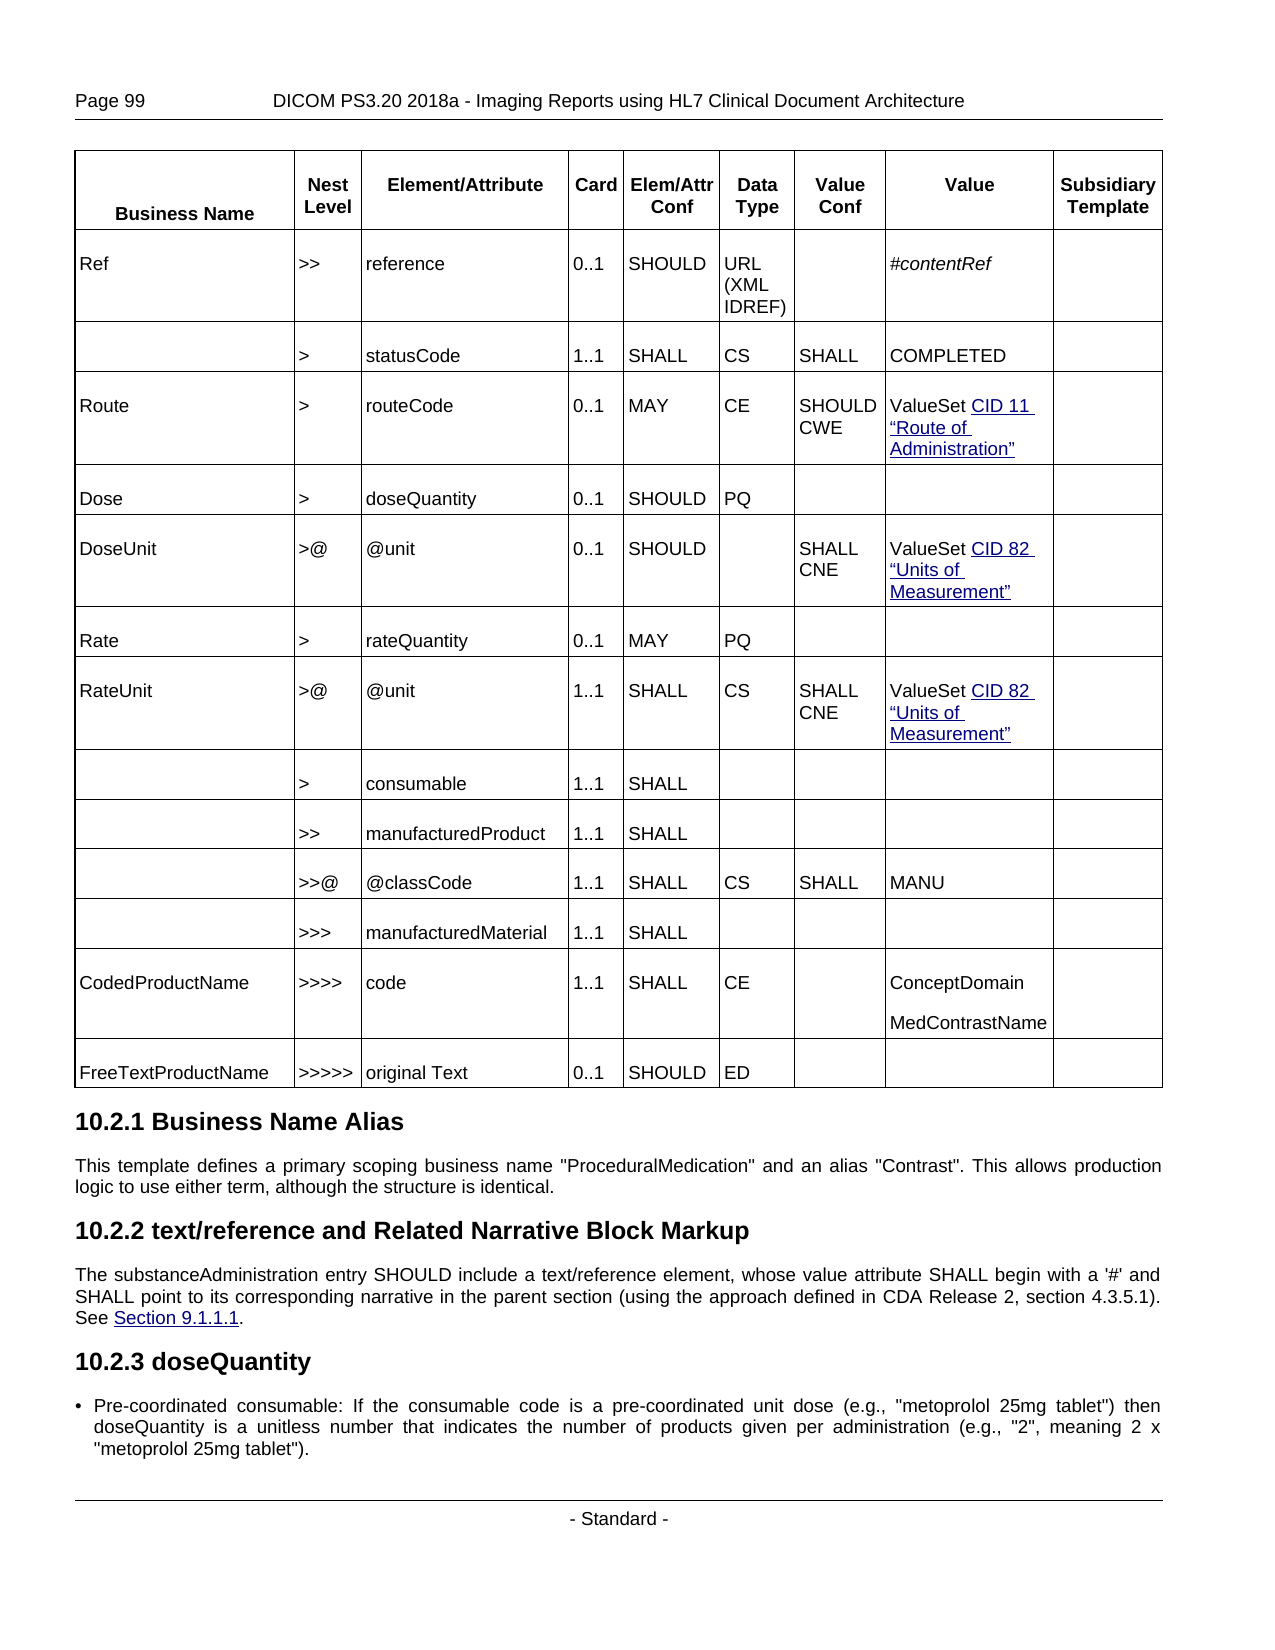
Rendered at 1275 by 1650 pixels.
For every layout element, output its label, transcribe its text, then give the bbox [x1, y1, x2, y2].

table_cell >>>>> [295, 1039, 361, 1087]
table_cell [1054, 515, 1162, 606]
table_cell manufactured​Product [362, 800, 568, 848]
table_cell SHALL [624, 800, 719, 848]
table_cell [886, 607, 1053, 656]
table_cell consumable [362, 750, 568, 798]
table_cell SHALL CNE [795, 515, 885, 606]
table_cell >> [295, 800, 361, 848]
table_cell [720, 750, 794, 798]
table_cell [1054, 465, 1162, 513]
table_cell >>@ [295, 849, 361, 898]
table_cell SHALL CNE [795, 657, 885, 749]
table_cell CE [720, 372, 794, 464]
table_cell manufactured​Material [362, 899, 568, 947]
table_cell SHOULD [624, 465, 719, 513]
table_cell [76, 800, 294, 848]
table_cell MANU [886, 849, 1053, 898]
table_header Elem/Attr Conf [624, 151, 719, 228]
table_cell SHALL [624, 657, 719, 749]
table_cell SHALL [795, 322, 885, 371]
text This template defines a primary scoping business name "ProceduralMedication" and an alias "Contrast". This allows production logic to use either term, although the structure is identical. [75, 1154, 1162, 1198]
table_cell SHALL [624, 322, 719, 371]
table_cell [1054, 607, 1162, 656]
table_header Data Type [720, 151, 794, 228]
table_cell Coded​Product​Name [76, 949, 294, 1037]
table_cell 0..1 [569, 372, 623, 464]
table_cell [76, 750, 294, 798]
table_cell MAY [624, 607, 719, 656]
table_cell >> [295, 230, 361, 321]
table_cell SHALL [624, 949, 719, 1037]
table_cell PQ [720, 465, 794, 513]
table_cell SHALL [795, 849, 885, 898]
table_cell SHOULD CWE [795, 372, 885, 464]
table_cell [886, 1039, 1053, 1087]
table_cell 1..1 [569, 949, 623, 1037]
table_cell ValueSet CID 82 “Units of Measurement” [886, 657, 1053, 749]
table_cell ValueSet CID 11 “Route of Administration” [886, 372, 1053, 464]
table_cell SHALL [624, 849, 719, 898]
table_cell [720, 899, 794, 947]
table_cell COMPLETED [886, 322, 1053, 371]
table_cell SHOULD [624, 230, 719, 321]
table_cell [1054, 899, 1162, 947]
table_cell Free​Text​Product​Name [76, 1039, 294, 1087]
text The substanceAdministration entry SHOULD include a text/reference element, whose value attribute SHALL begin with a '#' and SHALL point to its corresponding narrative in the parent section (using the approach defined in CDA Release 2, section 4.3.5.1). See Section 9.1.1.1. [75, 1264, 1162, 1328]
table_cell [1054, 849, 1162, 898]
table_cell CS [720, 849, 794, 898]
table_cell ED [720, 1039, 794, 1087]
table_cell [76, 899, 294, 947]
table_cell > [295, 607, 361, 656]
text 10.2.3 doseQuantity [75, 1347, 1162, 1376]
table_cell SHALL [624, 899, 719, 947]
table_cell CS [720, 657, 794, 749]
table_cell 1..1 [569, 899, 623, 947]
table_cell SHOULD [624, 515, 719, 606]
table_cell #contentRef [886, 230, 1053, 321]
table_cell >>>> [295, 949, 361, 1037]
table_cell [1054, 949, 1162, 1037]
table_cell > [295, 465, 361, 513]
table_cell @classCode [362, 849, 568, 898]
table_cell SHALL [624, 750, 719, 798]
table_cell Dose​Unit [76, 515, 294, 606]
table_header Card [569, 151, 623, 228]
table_cell 1..1 [569, 750, 623, 798]
table_cell 0..1 [569, 230, 623, 321]
table_cell >@ [295, 515, 361, 606]
table_cell URL (XML IDREF) [720, 230, 794, 321]
table_cell @unit [362, 657, 568, 749]
table_cell Route [76, 372, 294, 464]
table_cell [1054, 1039, 1162, 1087]
table_cell 0..1 [569, 1039, 623, 1087]
table_cell [795, 465, 885, 513]
table_header Nest Level [295, 151, 361, 228]
table_cell [795, 949, 885, 1037]
table_cell [1054, 750, 1162, 798]
table_cell reference [362, 230, 568, 321]
table_cell 1..1 [569, 657, 623, 749]
table_cell 1..1 [569, 849, 623, 898]
table_header Business Name [76, 151, 294, 228]
table_cell [795, 800, 885, 848]
table_cell 0..1 [569, 607, 623, 656]
list Pre-coordinated consumable: If the consumable code is a pre-coordinated unit dose (e.g., "metoprolol 25mg tablet") then doseQuantity is a unitless number that indicates the number of products given per administration (e.g., "2", meaning 2 x "metoprolol 25mg tablet"). [75, 1395, 1162, 1459]
table_cell CS [720, 322, 794, 371]
text 10.2.2 text/reference and Related Narrative Block Markup [75, 1216, 1162, 1245]
table_cell Concept​Domain Med​Contrast​Name [886, 949, 1053, 1037]
table_cell PQ [720, 607, 794, 656]
table_cell 1..1 [569, 800, 623, 848]
table_cell 0..1 [569, 465, 623, 513]
table_cell [1054, 800, 1162, 848]
table_cell [1054, 322, 1162, 371]
table_cell SHOULD [624, 1039, 719, 1087]
table_cell [76, 849, 294, 898]
table_cell Rate​Unit [76, 657, 294, 749]
table_cell route​Code [362, 372, 568, 464]
table_cell [720, 800, 794, 848]
table_cell [720, 515, 794, 606]
table_cell [886, 899, 1053, 947]
table_cell ValueSet CID 82 “Units of Measurement” [886, 515, 1053, 606]
table_cell [795, 607, 885, 656]
table_cell rate​Quantity [362, 607, 568, 656]
table_cell @unit [362, 515, 568, 606]
table_cell [1054, 372, 1162, 464]
table_cell > [295, 322, 361, 371]
table_cell [795, 1039, 885, 1087]
table_cell [1054, 230, 1162, 321]
text 10.2.1 Business Name Alias [75, 1107, 1162, 1136]
table_cell Rate [76, 607, 294, 656]
table_header Value Conf [795, 151, 885, 228]
table_cell > [295, 372, 361, 464]
table_header Element/​Attribute [362, 151, 568, 228]
table_cell [795, 230, 885, 321]
table_cell CE [720, 949, 794, 1037]
table_cell Dose [76, 465, 294, 513]
table_cell > [295, 750, 361, 798]
table_cell code [362, 949, 568, 1037]
table_cell [76, 322, 294, 371]
table_cell dose​Quantity [362, 465, 568, 513]
table_cell [886, 800, 1053, 848]
table_cell status​Code [362, 322, 568, 371]
table_header Value [886, 151, 1053, 228]
table_cell [795, 899, 885, 947]
table_cell [795, 750, 885, 798]
table_cell [886, 750, 1053, 798]
table_cell [1054, 657, 1162, 749]
table_cell 1..1 [569, 322, 623, 371]
table_cell [886, 465, 1053, 513]
table_cell Ref [76, 230, 294, 321]
table_cell original Text [362, 1039, 568, 1087]
table_cell >>> [295, 899, 361, 947]
table_cell MAY [624, 372, 719, 464]
table_cell >@ [295, 657, 361, 749]
table_header Subsidiary Template [1054, 151, 1162, 228]
table_cell 0..1 [569, 515, 623, 606]
